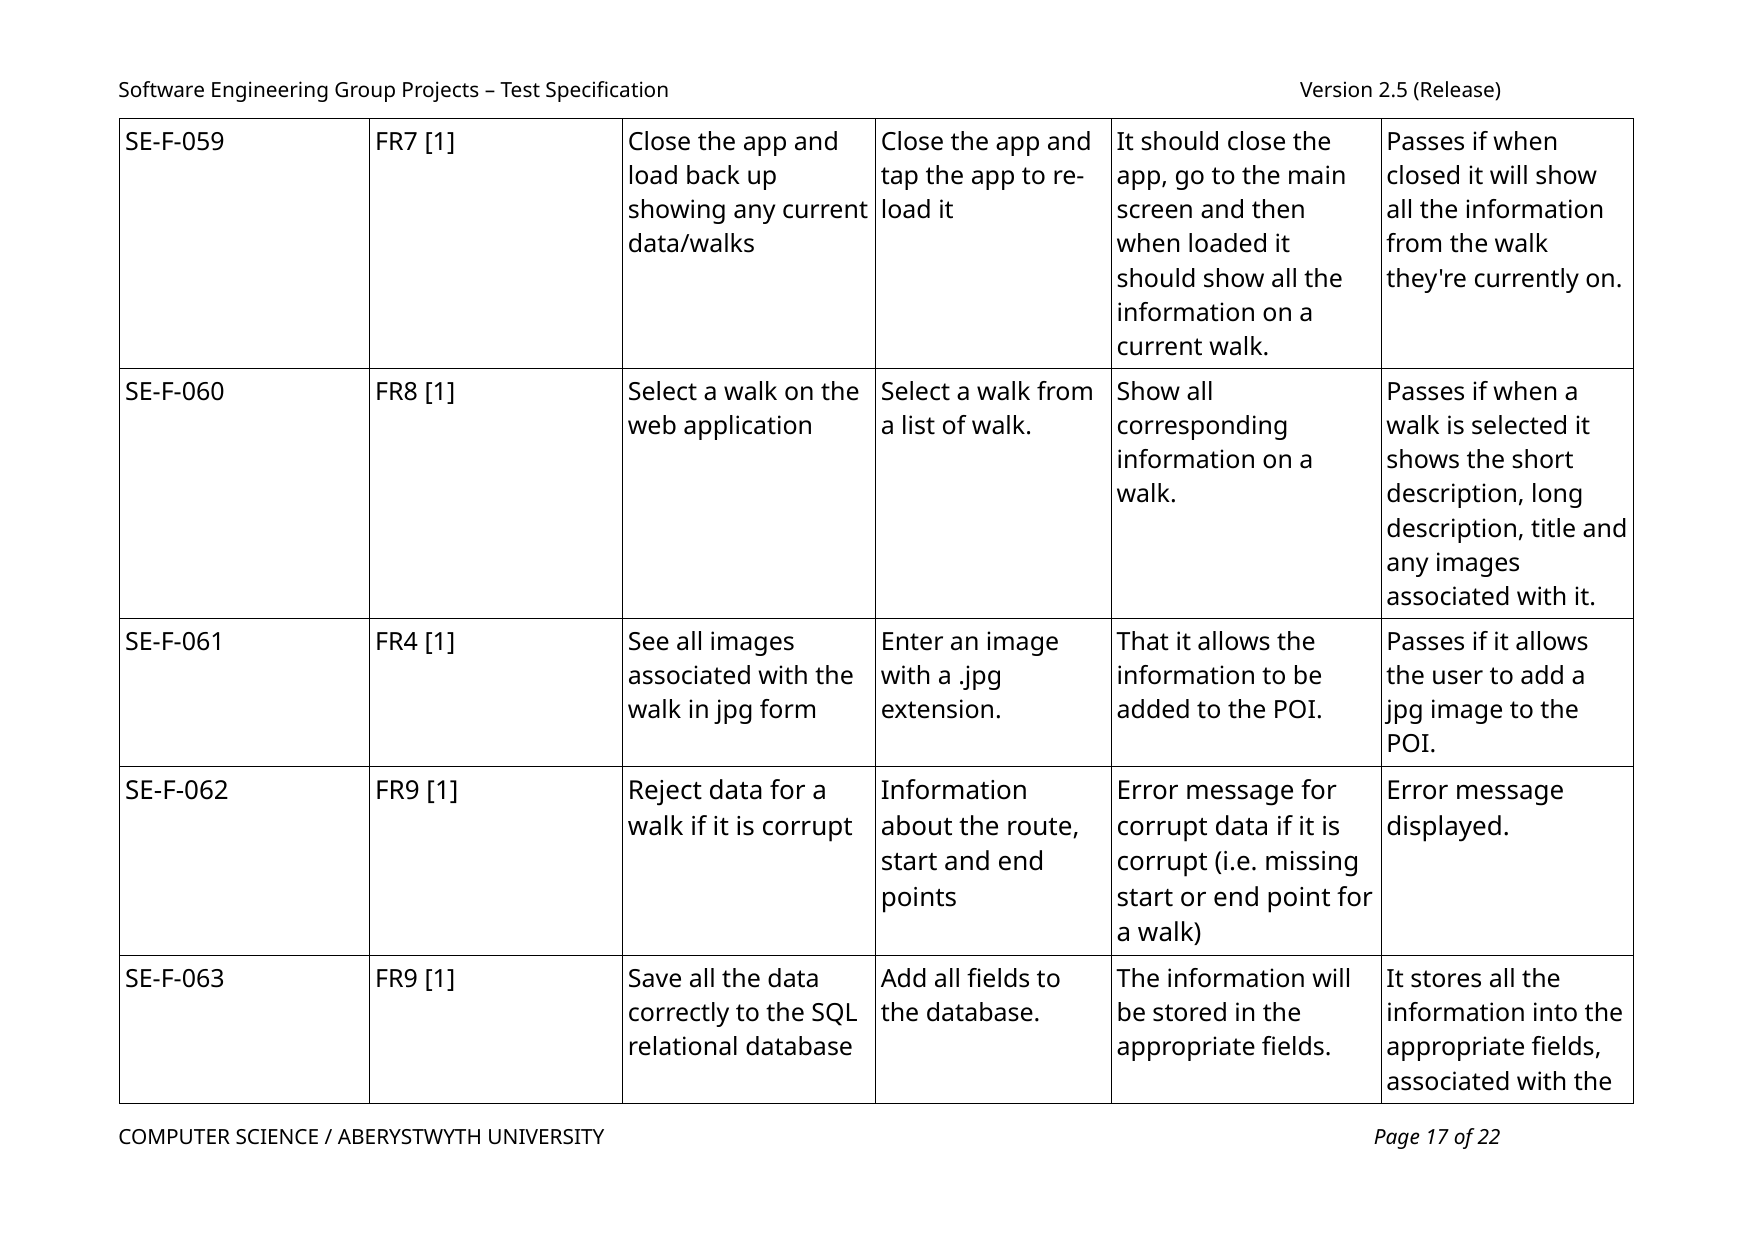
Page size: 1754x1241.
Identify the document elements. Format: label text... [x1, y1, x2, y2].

table_cell FR9 [1] [370, 956, 622, 1103]
table_cell SE-F-061 [120, 619, 369, 766]
table_cell FR9 [1] [370, 767, 622, 955]
table_cell Close the app and tap the app to re-load it [876, 119, 1111, 368]
table_cell Close the app and load back up showing any current data/walks [623, 119, 875, 368]
table_cell Passes if when closed it will show all the information from the walk they're currently on. [1382, 119, 1633, 368]
table_cell Passes if it allows the user to add a jpg image to the POI. [1382, 619, 1633, 766]
table_cell SE-F-059 [120, 119, 369, 368]
table_cell That it allows the information to be added to the POI. [1112, 619, 1381, 766]
table_cell Error message displayed. [1382, 767, 1633, 955]
table_cell Select a walk from a list of walk. [876, 369, 1111, 618]
table_cell Information about the route, start and end points [876, 767, 1111, 955]
table_cell Reject data for a walk if it is corrupt [623, 767, 875, 955]
table_cell FR8 [1] [370, 369, 622, 618]
table_cell Show all corresponding information on a walk. [1112, 369, 1381, 618]
table_cell Add all fields to the database. [876, 956, 1111, 1103]
table_cell Save all the data correctly to the SQL relational database [623, 956, 875, 1103]
table_cell FR7 [1] [370, 119, 622, 368]
table_cell The information will be stored in the appropriate fields. [1112, 956, 1381, 1103]
table_cell It stores all the information into the appropriate fields, associated with the [1382, 956, 1633, 1103]
table_cell SE-F-060 [120, 369, 369, 618]
table_cell Passes if when a walk is selected it shows the short description, long description, title and any images associated with it. [1382, 369, 1633, 618]
table_cell SE-F-062 [120, 767, 369, 955]
table_cell Enter an image with a .jpg extension. [876, 619, 1111, 766]
table_cell FR4 [1] [370, 619, 622, 766]
table_cell It should close the app, go to the main screen and then when loaded it should show all the information on a current walk. [1112, 119, 1381, 368]
table_cell SE-F-063 [120, 956, 369, 1103]
table_cell Select a walk on the web application [623, 369, 875, 618]
table_cell See all images associated with the walk in jpg form [623, 619, 875, 766]
table_cell Error message for corrupt data if it is corrupt (i.e. missing start or end point for a walk) [1112, 767, 1381, 955]
